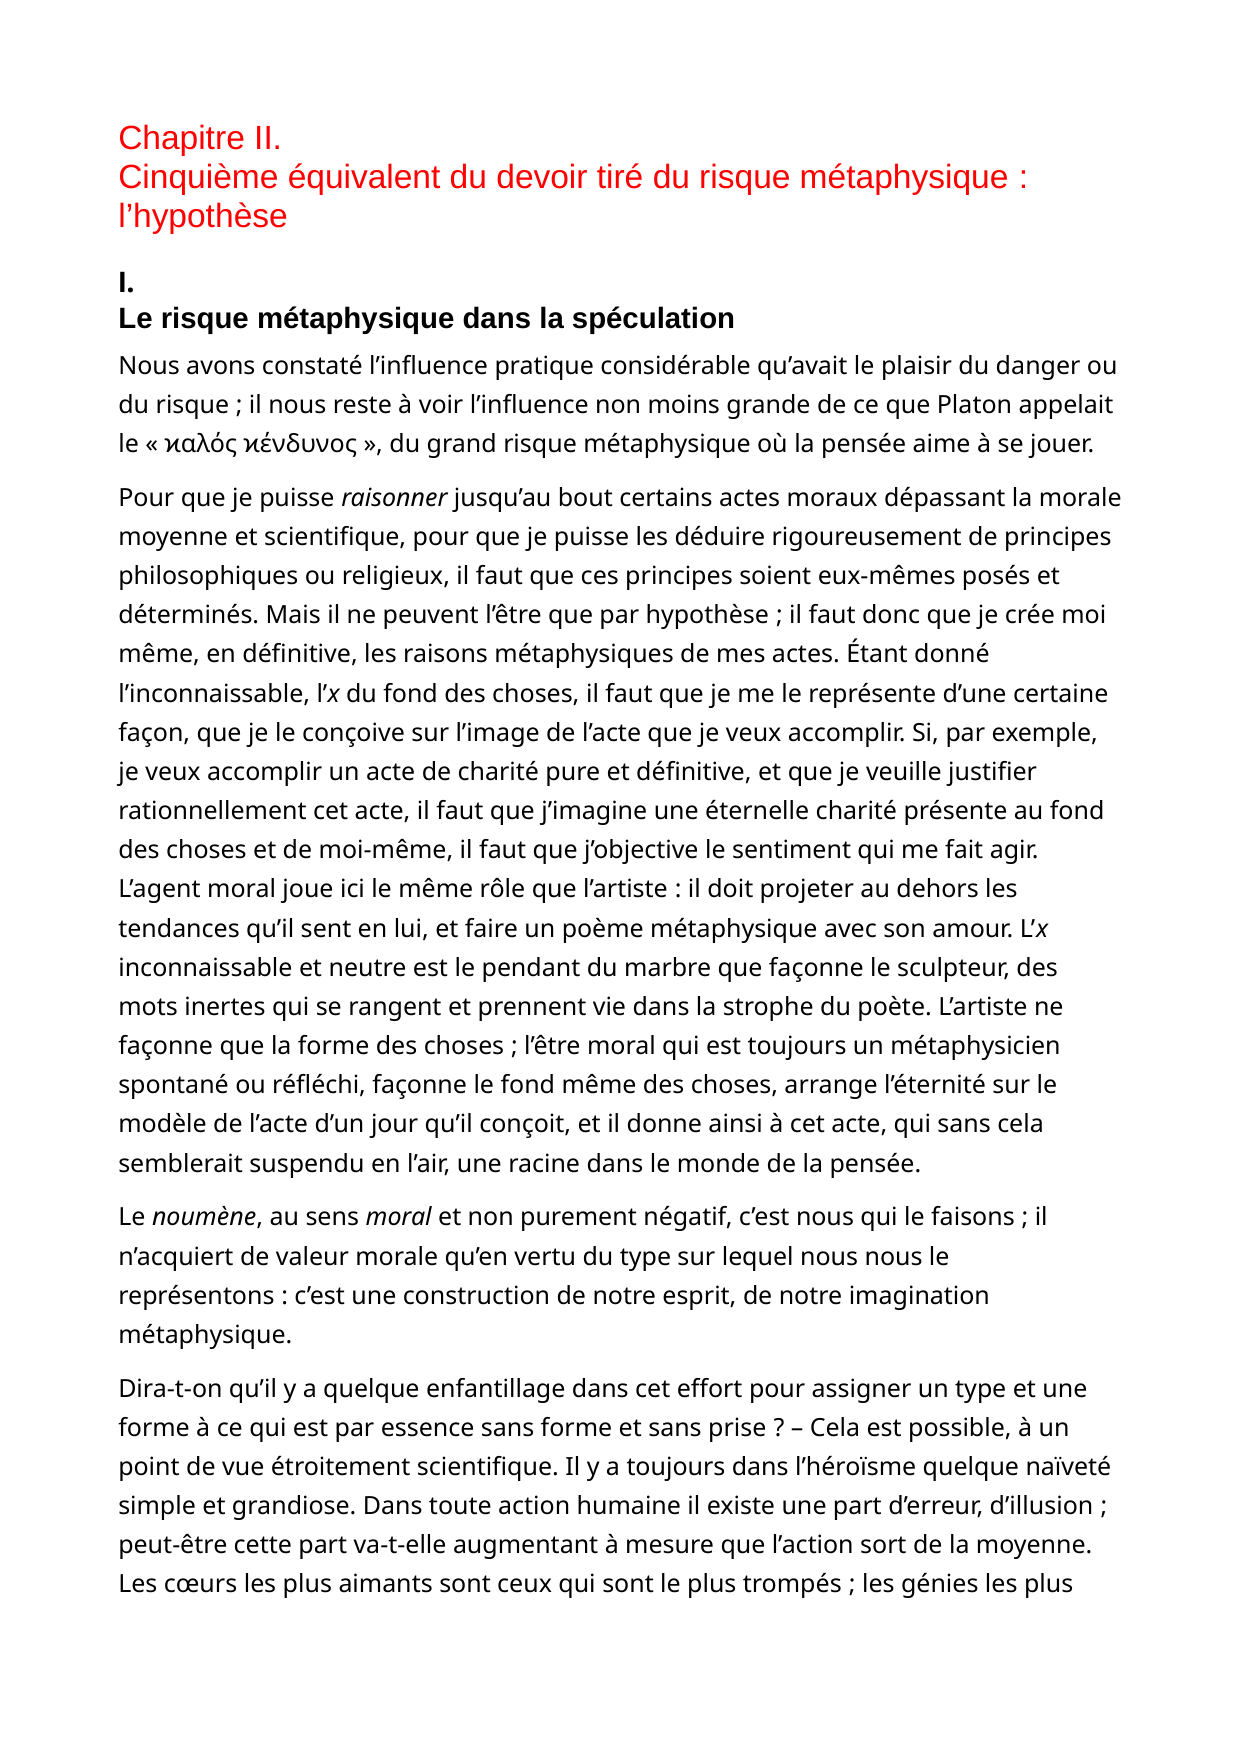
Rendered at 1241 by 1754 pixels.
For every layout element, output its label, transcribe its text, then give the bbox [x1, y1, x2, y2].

text Pour que je puisse raisonner jusqu’au bout certains actes moraux dépassant la morale moyenne et scientifique, pour que je puisse les déduire rigoureusement de principes philosophiques ou religieux, il faut que ces principes soient eux-mêmes posés et déterminés. Mais il ne peuvent l’être que par hypothèse ; il faut donc que je crée moi même, en définitive, les raisons métaphysiques de mes actes. Étant donné l’inconnaissable, l’x du fond des choses, il faut que je me le représente d’une certaine façon, que je le conçoive sur l’image de l’acte que je veux accomplir. Si, par exemple, je veux accomplir un acte de charité pure et définitive, et que je veuille justifier rationnellement cet acte, il faut que j’imagine une éternelle charité présente au fond des choses et de moi-même, il faut que j’objective le sentiment qui me fait agir. L’agent moral joue ici le même rôle que l’artiste : il doit projeter au dehors les tendances qu’il sent en lui, et faire un poème métaphysique avec son amour. L’x inconnaissable et neutre est le pendant du marbre que façonne le sculpteur, des mots inertes qui se rangent et prennent vie dans la strophe du poète. L’artiste ne façonne que la forme des choses ; l’être moral qui est toujours un métaphysicien spontané ou réfléchi, façonne le fond même des choses, arrange l’éternité sur le modèle de l’acte d’un jour qu’il conçoit, et il donne ainsi à cet acte, qui sans cela semblerait suspendu en l’air, une racine dans le monde de la pensée. [118, 479, 1122, 1179]
subtitle Chapitre II. Cinquième équivalent du devoir tiré du risque métaphysique : l’hypothèse [118, 118, 1122, 234]
text Dira-t-on qu’il y a quelque enfantillage dans cet effort pour assigner un type et une forme à ce qui est par essence sans forme et sans prise ? – Cela est possible, à un point de vue étroitement scientifique. Il y a toujours dans l’héroïsme quelque naïveté simple et grandiose. Dans toute action humaine il existe une part d’erreur, d’illusion ; peut-être cette part va-t-elle augmentant à mesure que l’action sort de la moyenne. Les cœurs les plus aimants sont ceux qui sont le plus trompés ; les génies les plus [118, 1370, 1122, 1600]
text Le noumène, au sens moral et non purement négatif, c’est nous qui le faisons ; il n’acquiert de valeur morale qu’en vertu du type sur lequel nous nous le représentons : c’est une construction de notre esprit, de notre imagination métaphysique. [118, 1199, 1122, 1351]
text Nous avons constaté l’influence pratique considérable qu’avait le plaisir du danger ou du risque ; il nous reste à voir l’influence non moins grande de ce que Platon appelait le « ϰαλός ϰένδυνος », du grand risque métaphysique où la pensée aime à se jouer. [118, 347, 1122, 460]
subtitle I. Le risque métaphysique dans la spéculation [118, 261, 1122, 335]
